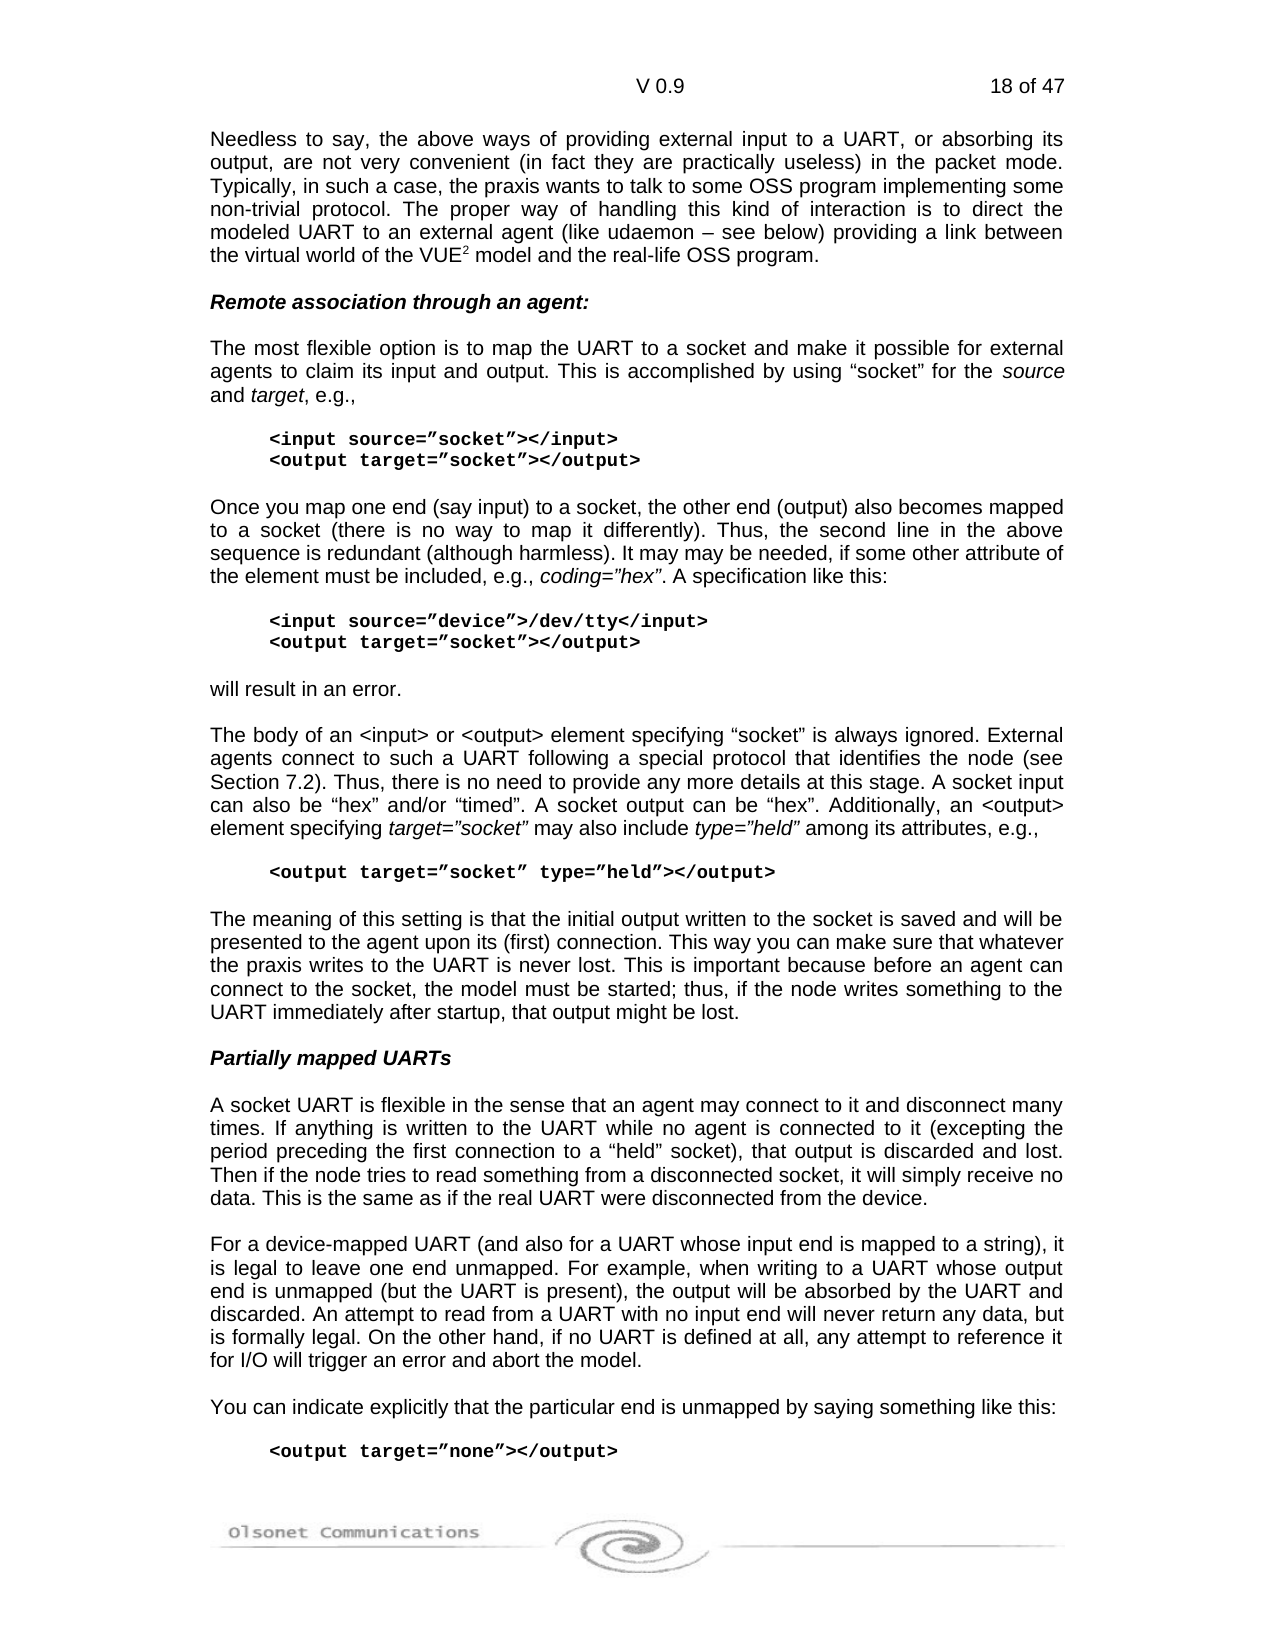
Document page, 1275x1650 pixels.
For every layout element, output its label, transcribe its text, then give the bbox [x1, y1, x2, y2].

text The most flexible option is to map the UART to a socket and make it possible for external agents to claim its input and output. This is accomplished by using “socket” for the source and target, e.g., [210, 337, 1065, 406]
text For a device-mapped UART (and also for a UART whose input end is mapped to a string), it is legal to leave one end unmapped. For example, when writing to a UART whose output end is unmapped (but the UART is present), the output will be absorbed by the UART and discarded. An attempt to read from a UART with no input end will never return any data, but is formally legal. On the other hand, if no UART is defined at all, any attempt to reference it for I/O will trigger an error and abort the model. [210, 1233, 1065, 1372]
text Needless to say, the above ways of providing external input to a UART, or absorbing its output, are not very convenient (in fact they are practically useless) in the packet mode. Typically, in such a case, the praxis wants to talk to some OSS program implementing some non-trivial protocol. The proper way of handling this kind of interaction is to direct the modeled UART to an external agent (like udaemon – see below) providing a link between the virtual world of the VUE2 model and the real-life OSS program. [210, 128, 1065, 267]
text Remote association through an agent: [210, 290, 1065, 313]
text will result in an error. [210, 677, 1065, 701]
text A socket UART is flexible in the sense that an agent may connect to it and disconnect many times. If anything is written to the UART while no agent is connected to it (excepting the period preceding the first connection to a “held” socket), that output is discarded and lost. Then if the node tries to read something from a disconnected socket, it will simply receive no data. This is the same as if the real UART were disconnected from the device. [210, 1093, 1065, 1209]
text <input source=”device”>/dev/tty</input> [269, 612, 1065, 633]
text The meaning of this setting is that the initial output written to the socket is saved and will be presented to the agent upon its (first) connection. This way you can make sure that whatever the praxis writes to the UART is never lost. This is important because before an agent can connect to the socket, the model must be started; thus, if the node writes something to the UART immediately after startup, that output might be lost. [210, 908, 1065, 1024]
picture [210, 1504, 1065, 1596]
text The body of an <input> or <output> element specifying “socket” is always ignored. External agents connect to such a UART following a special protocol that identifies the node (see Section 7.2). Thus, there is no need to provide any more details at this stage. A socket input can also be “hex” and/or “timed”. A socket output can be “hex”. Additionally, an <output> element specifying target=”socket” may also include type=”held” among its attributes, e.g., [210, 724, 1065, 840]
text <output target=”socket” type=”held”></output> [269, 863, 1065, 884]
text <output target=”none”></output> [269, 1442, 1065, 1463]
text Partially mapped UARTs [210, 1047, 1065, 1070]
text <output target=”socket”></output> [269, 633, 1065, 654]
text You can indicate explicitly that the particular end is unmapped by saying something like this: [210, 1395, 1065, 1419]
text <output target=”socket”></output> [269, 451, 1065, 472]
text Once you map one end (say input) to a socket, the other end (output) also becomes mapped to a socket (there is no way to map it differently). Thus, the second line in the above sequence is redundant (although harmless). It may may be needed, if some other attribute of the element must be included, e.g., coding=”hex”. A specification like this: [210, 495, 1065, 588]
text <input source=”socket”></input> [269, 430, 1065, 451]
